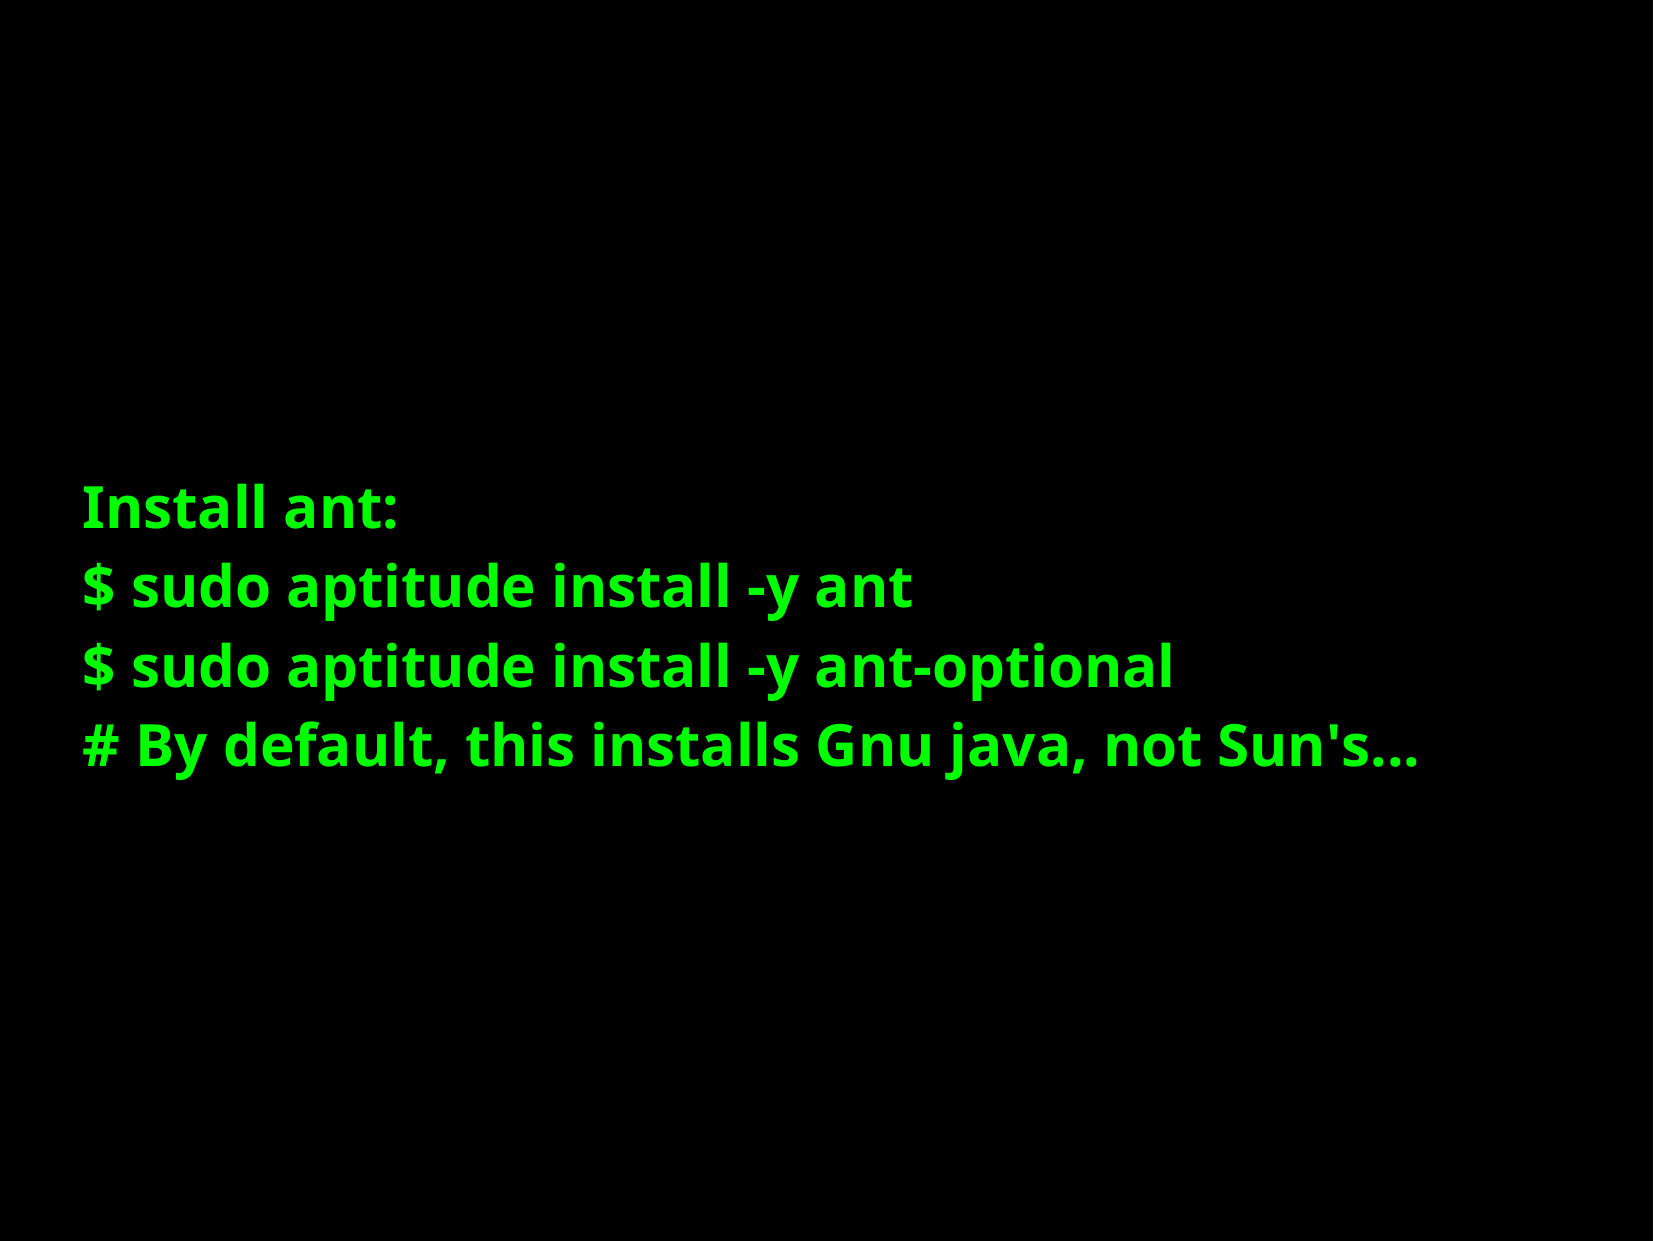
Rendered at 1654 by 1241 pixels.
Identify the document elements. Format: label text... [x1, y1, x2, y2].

title Install ant: $ sudo aptitude install -y ant $ sudo aptitude install -y ant-optional # By default, this installs Gnu java, not Sun's... [82, 49, 1571, 1201]
